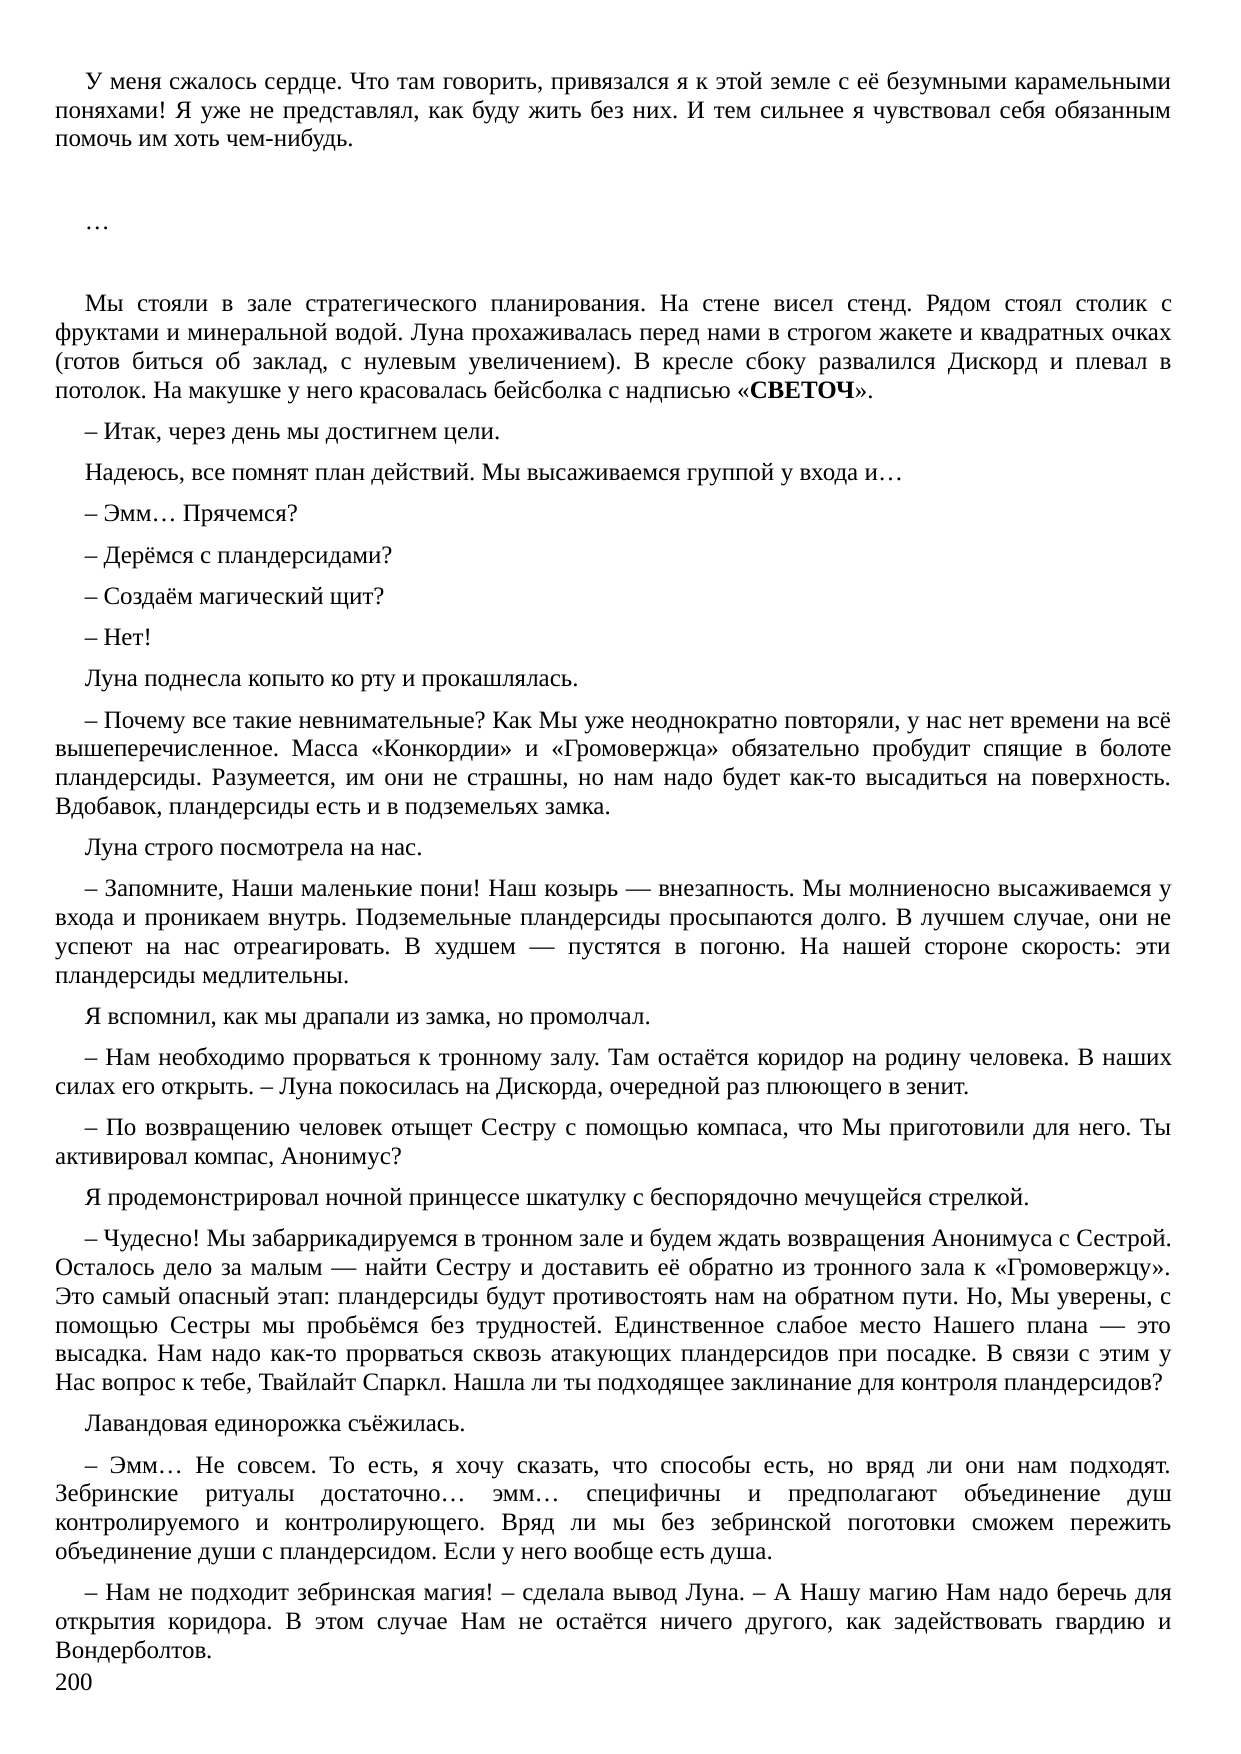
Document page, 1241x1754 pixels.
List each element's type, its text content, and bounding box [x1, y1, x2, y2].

text – Запомните, Наши маленькие пони! Наш козырь — внезапность. Мы молниеносно высаживаемся у входа и проникаем внутрь. Подземельные пландерсиды просыпаются долго. В лучшем случае, они не успеют на нас отреагировать. В худшем — пустятся в погоню. На нашей стороне скорость: эти пландерсиды медлительны. [55, 873, 1173, 988]
text Лавандовая единорожка съёжилась. [55, 1408, 1173, 1437]
text Луна строго посмотрела на нас. [55, 832, 1173, 861]
text Я продемонстрировал ночной принцессе шкатулку с беспорядочно мечущейся стрелкой. [55, 1182, 1173, 1211]
text – Эмм… Прячемся? [55, 498, 1173, 527]
text – Нет! [55, 622, 1173, 651]
text Луна поднесла копыто ко рту и прокашлялась. [55, 663, 1173, 692]
text – Итак, через день мы достигнем цели. [55, 416, 1173, 445]
text … [55, 206, 1173, 235]
text – Нам необходимо прорваться к тронному залу. Там остаётся коридор на родину человека. В наших силах его открыть. – Луна покосилась на Дискорда, очередной раз плюющего в зенит. [55, 1042, 1173, 1100]
text – Почему все такие невнимательные? Как Мы уже неоднократно повторяли, у нас нет времени на всё вышеперечисленное. Масса «Конкордии» и «Громовержца» обязательно пробудит спящие в болоте пландерсиды. Разумеется, им они не страшны, но нам надо будет как-то высадиться на поверхность. Вдобавок, пландерсиды есть и в подземельях замка. [55, 705, 1173, 820]
text – Дерёмся с пландерсидами? [55, 540, 1173, 568]
text Мы стояли в зале стратегического планирования. На стене висел стенд. Рядом стоял столик с фруктами и минеральной водой. Луна прохаживалась перед нами в строгом жакете и квадратных очках (готов биться об заклад, с нулевым увеличением). В кресле сбоку развалился Дискорд и плевал в потолок. На макушке у него красовалась бейсболка с надписью «СВЕТОЧ». [55, 288, 1173, 403]
text – Эмм… Не совсем. То есть, я хочу сказать, что способы есть, но вряд ли они нам подходят. Зебринские ритуалы достаточно… эмм… специфичны и предполагают объединение душ контролируемого и контролирующего. Вряд ли мы без зебринской поготовки сможем пережить объединение души с пландерсидом. Если у него вообще есть душа. [55, 1450, 1173, 1565]
text – Чудесно! Мы забаррикадируемся в тронном зале и будем ждать возвращения Анонимуса с Сестрой. Осталось дело за малым — найти Сестру и доставить её обратно из тронного зала к «Громовержцу». Это самый опасный этап: пландерсиды будут противостоять нам на обратном пути. Но, Мы уверены, с помощью Сестры мы пробьёмся без трудностей. Единственное слабое место Нашего плана — это высадка. Нам надо как-то прорваться сквозь атакующих пландерсидов при посадке. В связи с этим у Нас вопрос к тебе, Твайлайт Спаркл. Нашла ли ты подходящее заклинание для контроля пландерсидов? [55, 1223, 1173, 1396]
text Надеюсь, все помнят план действий. Мы высаживаемся группой у входа и… [55, 457, 1173, 486]
text Я вспомнил, как мы драпали из замка, но промолчал. [55, 1001, 1173, 1030]
text – По возвращению человек отыщет Сестру с помощью компаса, что Мы приготовили для него. Ты активировал компас, Анонимус? [55, 1112, 1173, 1170]
text – Нам не подходит зебринская магия! – сделала вывод Луна. – А Нашу магию Нам надо беречь для открытия коридора. В этом случае Нам не остаётся ничего другого, как задействовать гвардию и Вондерболтов. [55, 1577, 1173, 1663]
text – Создаём магический щит? [55, 581, 1173, 610]
text У меня сжалось сердце. Что там говорить, привязался я к этой земле с её безумными карамельными поняхами! Я уже не представлял, как буду жить без них. И тем сильнее я чувствовал себя обязанным помочь им хоть чем-нибудь. [55, 66, 1173, 152]
